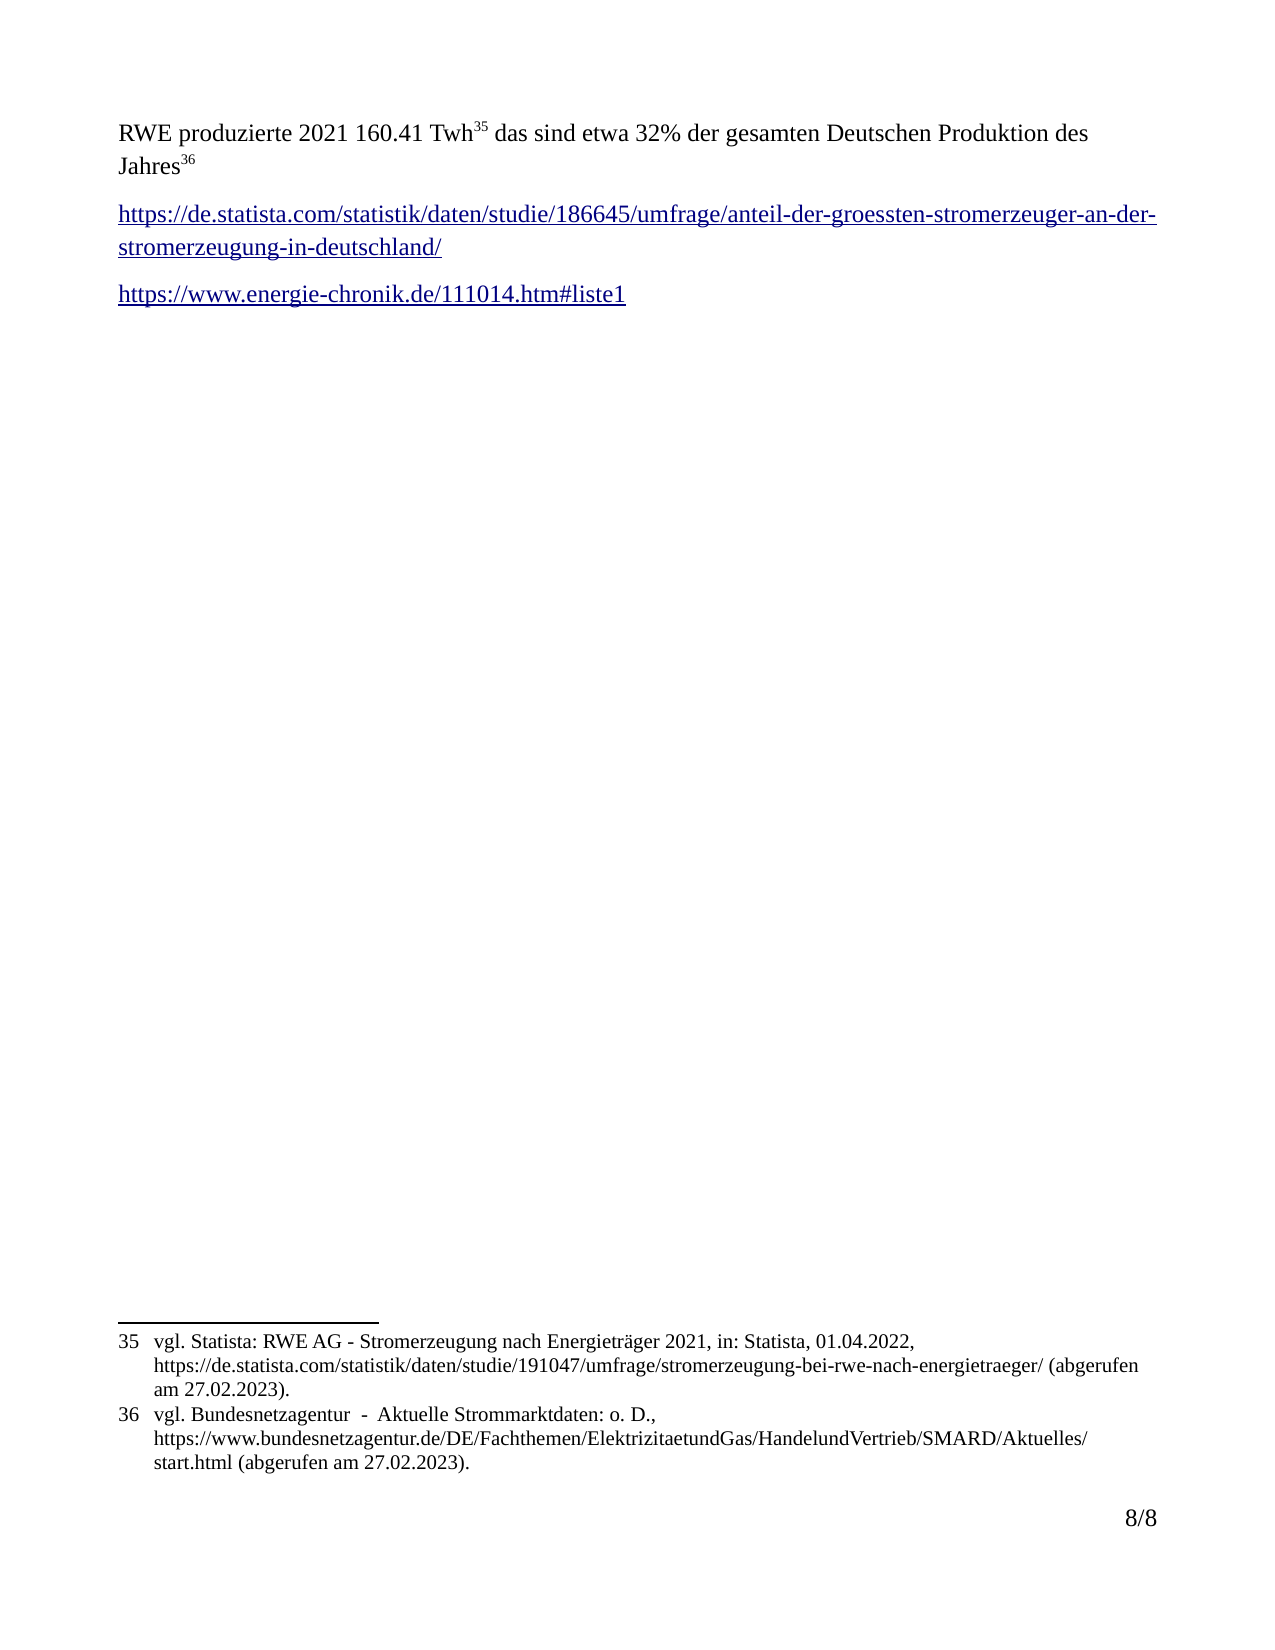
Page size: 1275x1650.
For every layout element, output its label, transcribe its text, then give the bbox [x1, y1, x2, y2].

text vgl. Bundesnetzagentur - Aktuelle Strommarktdaten: o. D., https://www.bundesnetzagentur.de/DE/Fachthemen/ElektrizitaetundGas/HandelundVertrieb/SMARD/Aktuelles/start.html (abgerufen am 27.02.2023). [118, 1401, 1157, 1474]
text RWE produzierte 2021 160.41 Twh das sind etwa 32% der gesamten Deutschen Produktion des Jahres [118, 118, 1157, 180]
text https://de.statista.com/statistik/daten/studie/186645/umfrage/anteil-der-groessten-stromerzeuger-an-der- [118, 199, 1157, 224]
text https://www.energie-chronik.de/111014.htm#liste1 [118, 279, 1157, 308]
text vgl. Statista: RWE AG - Stromerzeugung nach Energieträger 2021, in: Statista, 01.04.2022, https://de.statista.com/statistik/daten/studie/191047/umfrage/stromerzeugung-bei-rwe-nach-energietraeger/ (abgerufen am 27.02.2023). [118, 1329, 1157, 1401]
text stromerzeugung-in-deutschland/ [118, 225, 1157, 261]
